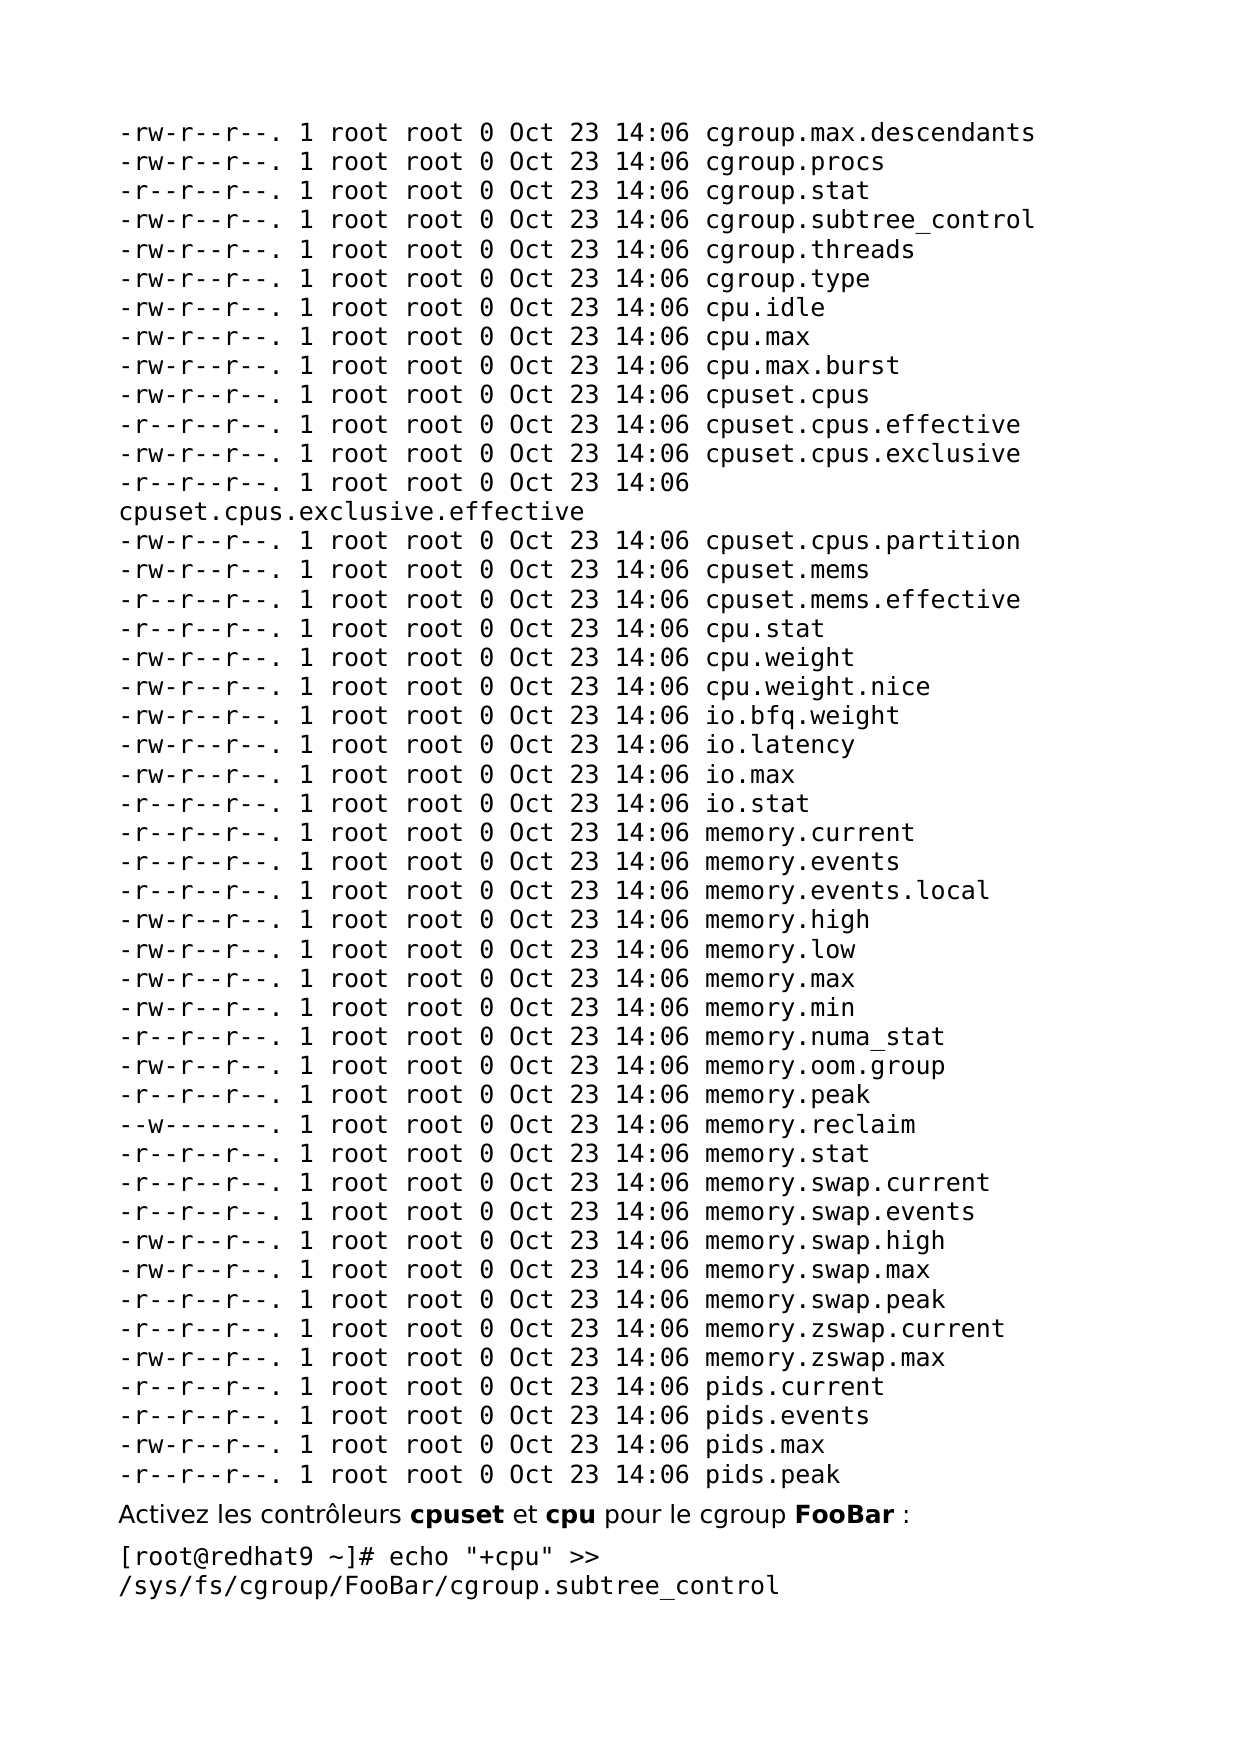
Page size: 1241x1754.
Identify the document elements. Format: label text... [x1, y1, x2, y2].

text -rw-r--r--. 1 root root 0 Oct 23 14:06 cgroup.max.descendants -rw-r--r--. 1 root root 0 Oct 23 14:06 cgroup.procs -r--r--r--. 1 root root 0 Oct 23 14:06 cgroup.stat -rw-r--r--. 1 root root 0 Oct 23 14:06 cgroup.subtree_control -rw-r--r--. 1 root root 0 Oct 23 14:06 cgroup.threads -rw-r--r--. 1 root root 0 Oct 23 14:06 cgroup.type -rw-r--r--. 1 root root 0 Oct 23 14:06 cpu.idle -rw-r--r--. 1 root root 0 Oct 23 14:06 cpu.max -rw-r--r--. 1 root root 0 Oct 23 14:06 cpu.max.burst -rw-r--r--. 1 root root 0 Oct 23 14:06 cpuset.cpus -r--r--r--. 1 root root 0 Oct 23 14:06 cpuset.cpus.effective -rw-r--r--. 1 root root 0 Oct 23 14:06 cpuset.cpus.exclusive -r--r--r--. 1 root root 0 Oct 23 14:06 cpuset.cpus.exclusive.effective -rw-r--r--. 1 root root 0 Oct 23 14:06 cpuset.cpus.partition -rw-r--r--. 1 root root 0 Oct 23 14:06 cpuset.mems -r--r--r--. 1 root root 0 Oct 23 14:06 cpuset.mems.effective -r--r--r--. 1 root root 0 Oct 23 14:06 cpu.stat -rw-r--r--. 1 root root 0 Oct 23 14:06 cpu.weight -rw-r--r--. 1 root root 0 Oct 23 14:06 cpu.weight.nice -rw-r--r--. 1 root root 0 Oct 23 14:06 io.bfq.weight -rw-r--r--. 1 root root 0 Oct 23 14:06 io.latency -rw-r--r--. 1 root root 0 Oct 23 14:06 io.max -r--r--r--. 1 root root 0 Oct 23 14:06 io.stat -r--r--r--. 1 root root 0 Oct 23 14:06 memory.current -r--r--r--. 1 root root 0 Oct 23 14:06 memory.events -r--r--r--. 1 root root 0 Oct 23 14:06 memory.events.local -rw-r--r--. 1 root root 0 Oct 23 14:06 memory.high -rw-r--r--. 1 root root 0 Oct 23 14:06 memory.low -rw-r--r--. 1 root root 0 Oct 23 14:06 memory.max -rw-r--r--. 1 root root 0 Oct 23 14:06 memory.min -r--r--r--. 1 root root 0 Oct 23 14:06 memory.numa_stat -rw-r--r--. 1 root root 0 Oct 23 14:06 memory.oom.group -r--r--r--. 1 root root 0 Oct 23 14:06 memory.peak --w-------. 1 root root 0 Oct 23 14:06 memory.reclaim -r--r--r--. 1 root root 0 Oct 23 14:06 memory.stat -r--r--r--. 1 root root 0 Oct 23 14:06 memory.swap.current -r--r--r--. 1 root root 0 Oct 23 14:06 memory.swap.events -rw-r--r--. 1 root root 0 Oct 23 14:06 memory.swap.high -rw-r--r--. 1 root root 0 Oct 23 14:06 memory.swap.max -r--r--r--. 1 root root 0 Oct 23 14:06 memory.swap.peak -r--r--r--. 1 root root 0 Oct 23 14:06 memory.zswap.current -rw-r--r--. 1 root root 0 Oct 23 14:06 memory.zswap.max -r--r--r--. 1 root root 0 Oct 23 14:06 pids.current -r--r--r--. 1 root root 0 Oct 23 14:06 pids.events -rw-r--r--. 1 root root 0 Oct 23 14:06 pids.max -r--r--r--. 1 root root 0 Oct 23 14:06 pids.peak [118, 118, 1122, 1489]
text [root@redhat9 ~]# echo "+cpu" >> /sys/fs/cgroup/FooBar/cgroup.subtree_control [118, 1542, 1122, 1630]
text Activez les contrôleurs cpuset et cpu pour le cgroup FooBar : [118, 1501, 1122, 1530]
